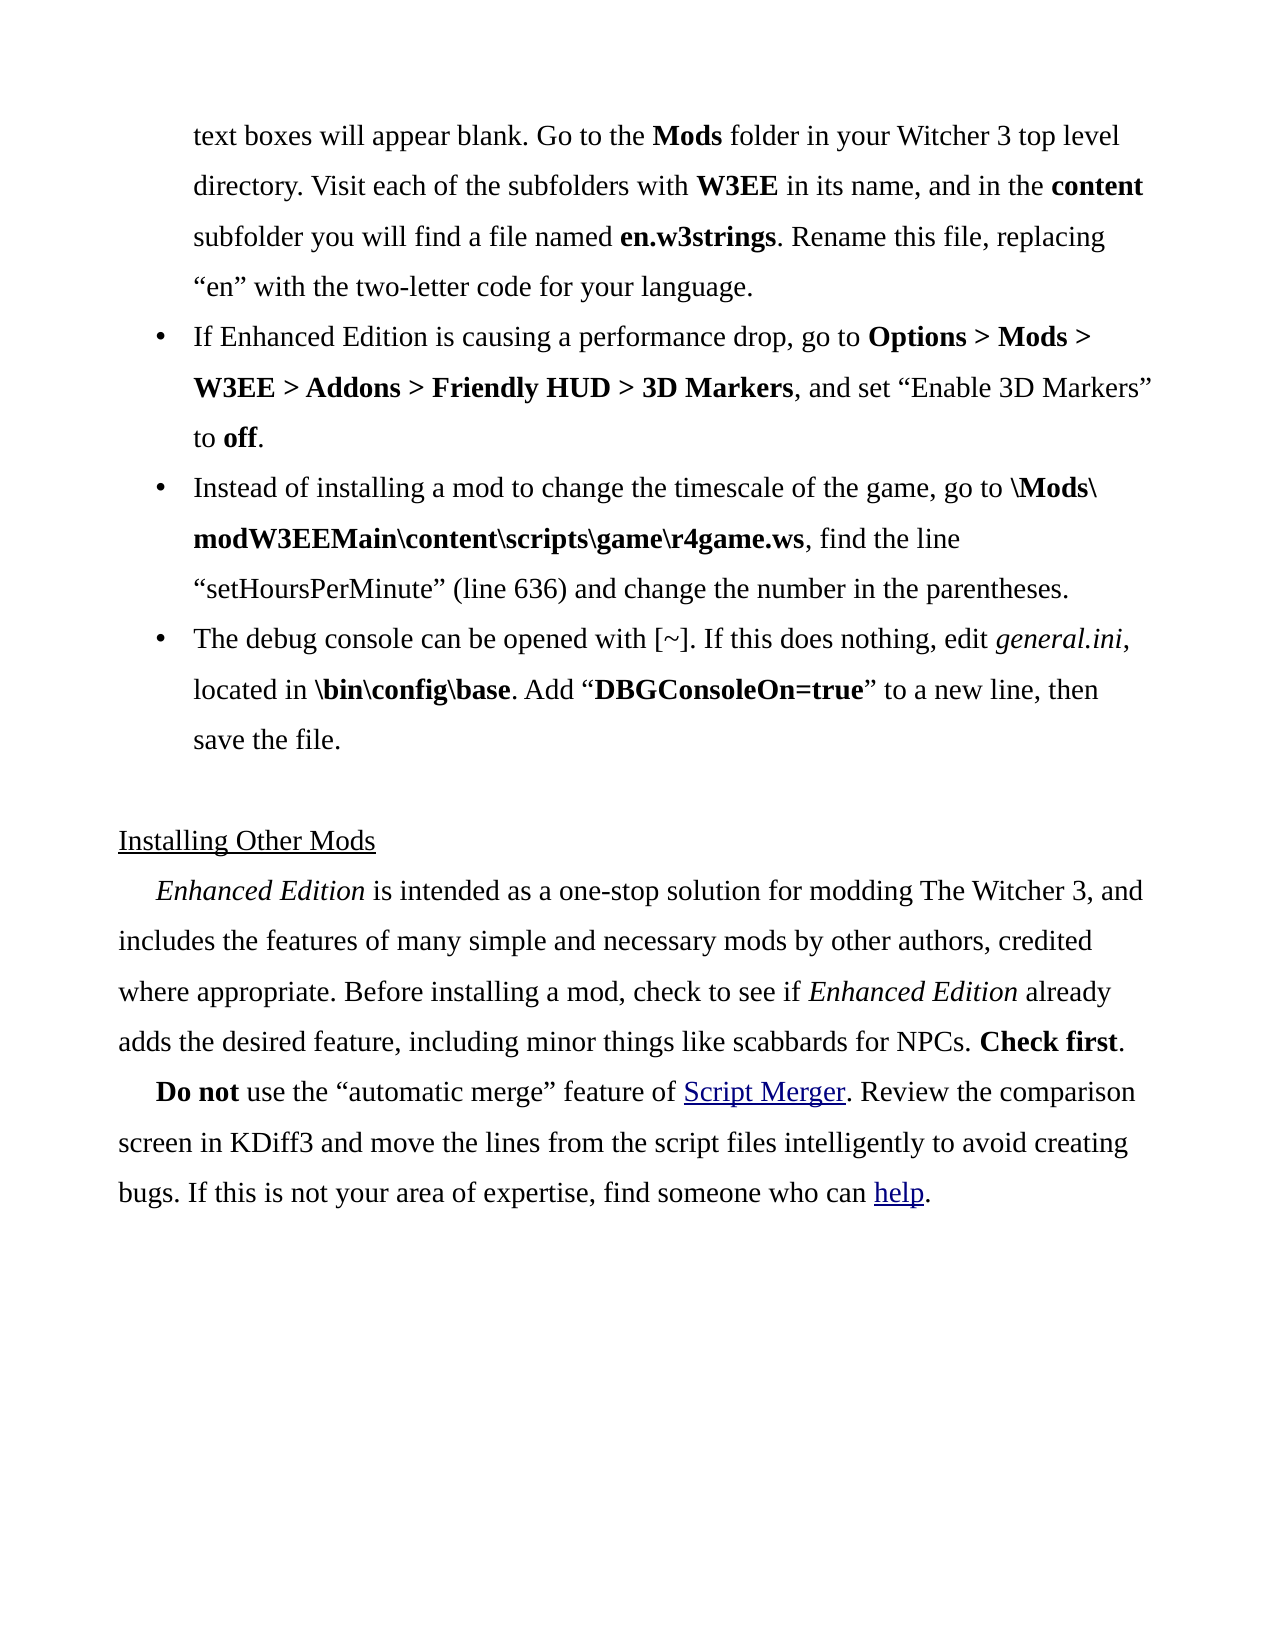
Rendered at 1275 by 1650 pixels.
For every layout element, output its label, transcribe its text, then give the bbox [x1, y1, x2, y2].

list The debug console can be opened with [~]. If this does nothing, edit general.ini, located in \bin\config\base. Add “DBGConsoleOn=true” to a new line, then save the file. [156, 621, 1157, 756]
list Instead of installing a mod to change the timescale of the game, go to \Mods\modW3EEMain\content\scripts\game\r4game.ws, find the line “setHoursPerMinute” (line 636) and change the number in the parentheses. [156, 470, 1157, 605]
text Installing Other Mods [118, 823, 1157, 856]
text Enhanced Edition is intended as a one-stop solution for modding The Witcher 3, and includes the features of many simple and necessary mods by other authors, credited where appropriate. Before installing a mod, check to see if Enhanced Edition already adds the desired feature, including minor things like scabbards for NPCs. Check first. [118, 873, 1157, 1058]
list If Enhanced Edition is causing a performance drop, go to Options > Mods > W3EE > Addons > Friendly HUD > 3D Markers, and set “Enable 3D Markers” to off. [156, 319, 1157, 454]
text Do not use the “automatic merge” feature of Script Merger. Review the comparison screen in KDiff3 and move the lines from the script files intelligently to avoid creating bugs. If this is not your area of expertise, find someone who can help. [118, 1074, 1157, 1208]
list text boxes will appear blank. Go to the Mods folder in your Witcher 3 top level directory. Visit each of the subfolders with W3EE in its name, and in the content subfolder you will find a file named en.w3strings. Rename this file, replacing “en” with the two-letter code for your language. [156, 118, 1157, 303]
